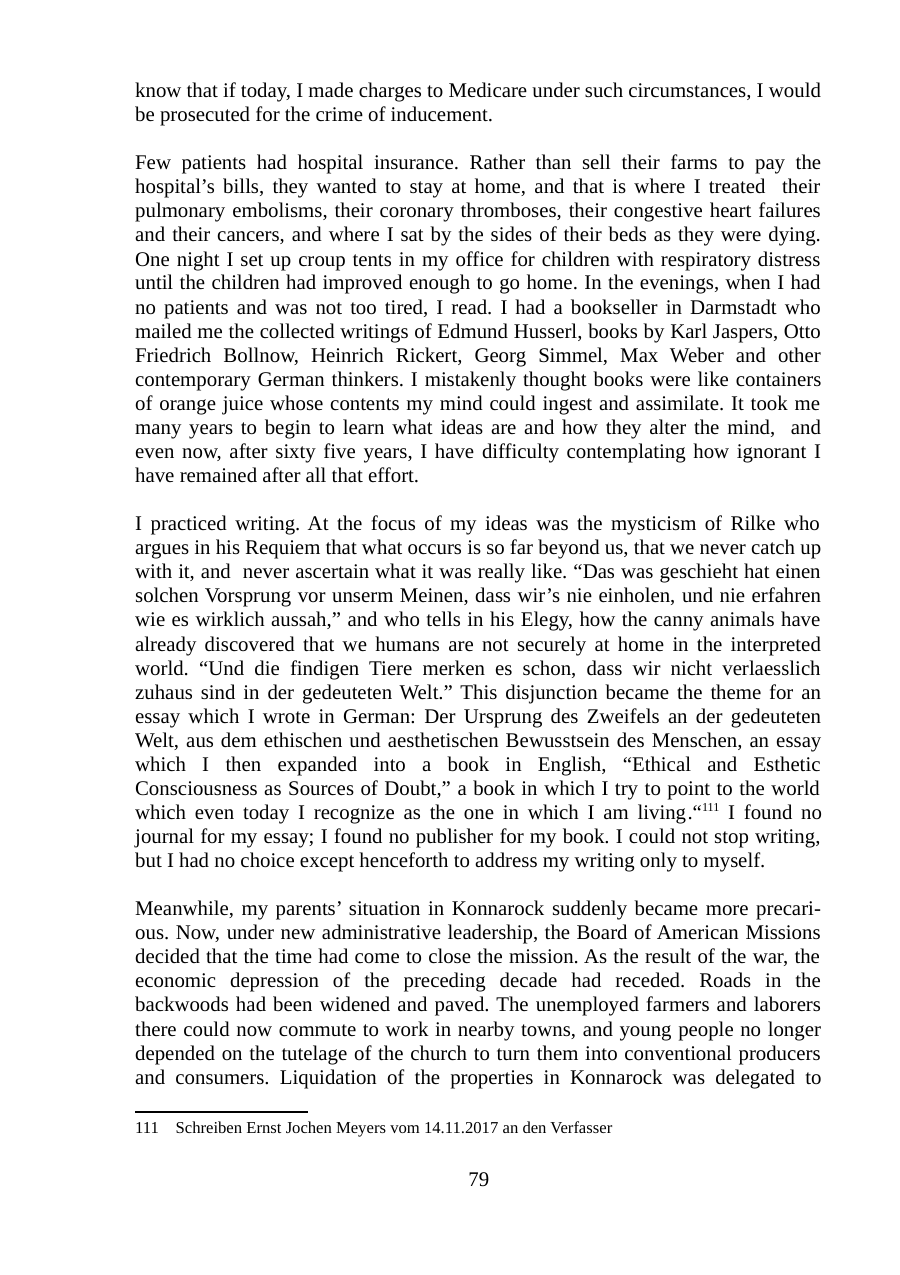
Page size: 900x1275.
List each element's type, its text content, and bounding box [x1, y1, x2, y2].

text Schreiben Ernst Jochen Meyers vom 14.11.2017 an den Verfasser [135, 1118, 822, 1137]
text know that if today, I made charges to Medicare under such circumstances, I would be prosecuted for the crime of inducement. [135, 78, 822, 126]
text I practiced writing. At the focus of my ideas was the mysticism of Rilke who argues in his Requiem that what occurs is so far beyond us, that we never catch up with it, and never ascertain what it was really like. “Das was geschieht hat einen solchen Vorsprung vor unserm Meinen, dass wir’s nie einholen, und nie erfahren wie es wirklich aussah,” and who tells in his Elegy, how the canny animals have already discovered that we humans are not securely at home in the interpreted world. “Und die findigen Tiere merken es schon, dass wir nicht verlaesslich zuhaus sind in der gedeuteten Welt.” This disjunction became the theme for an essay which I wrote in German: Der Ursprung des Zweifels an der gedeuteten Welt, aus dem ethischen und aesthetischen Bewusstsein des Menschen, an essay which I then expanded into a book in English, “Ethical and Esthetic Consciousness as Sources of Doubt,” a book in which I try to point to the world which even today I recognize as the one in which I am living.“ I found no journal for my essay; I found no publisher for my book. I could not stop writing, but I had no choice except henceforth to address my writing only to myself. [135, 511, 822, 872]
text Meanwhile, my parents’ situation in Konnarock suddenly became more precari-ous. Now, under new administrative leadership, the Board of American Missions decided that the time had come to close the mission. As the result of the war, the economic depression of the preceding decade had receded. Roads in the backwoods had been widened and paved. The unemployed farmers and laborers there could now commute to work in nearby towns, and young people no longer depended on the tutelage of the church to turn them into conventional producers and consumers. Liquidation of the properties in Konnarock was delegated to [135, 896, 822, 1089]
text Few patients had hospital insurance. Rather than sell their farms to pay the hospital’s bills, they wanted to stay at home, and that is where I treated their pulmonary embolisms, their coronary thromboses, their congestive heart failures and their cancers, and where I sat by the sides of their beds as they were dying. One night I set up croup tents in my office for children with respiratory distress until the children had improved enough to go home. In the evenings, when I had no patients and was not too tired, I read. I had a bookseller in Darmstadt who mailed me the collected writings of Edmund Husserl, books by Karl Jaspers, Otto Friedrich Bollnow, Heinrich Rickert, Georg Simmel, Max Weber and other contemporary German thinkers. I mistakenly thought books were like containers of orange juice whose contents my mind could ingest and assimilate. It took me many years to begin to learn what ideas are and how they alter the mind, and even now, after sixty five years, I have difficulty contemplating how ignorant I have remained after all that effort. [135, 150, 822, 487]
